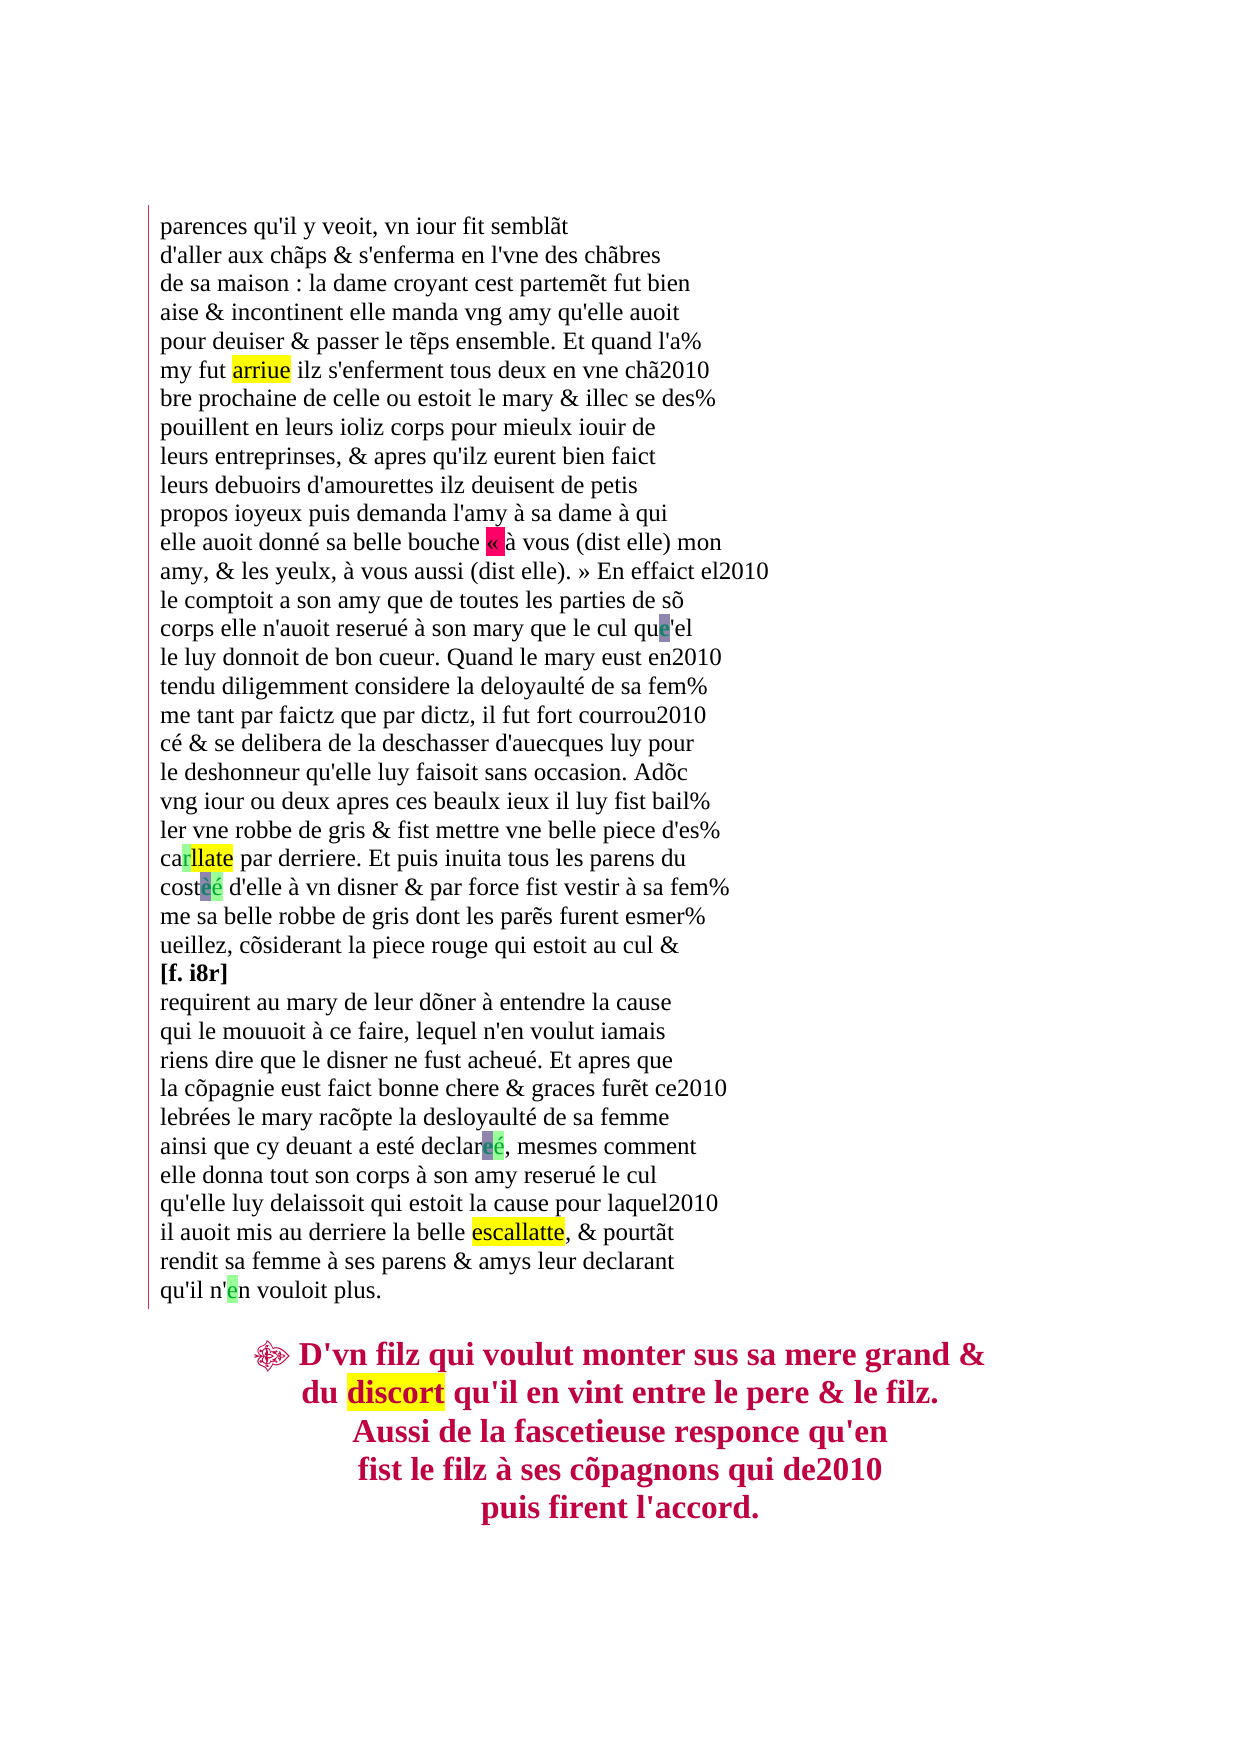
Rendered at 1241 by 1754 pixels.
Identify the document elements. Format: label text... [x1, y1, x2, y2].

text ❧ D'vn filz qui voulut monter sus sa mere grand & du discort qu'il en vint entre le pere & le filz. Aussi de la fascetieuse responce qu'en fist le filz à ses cõpagnons qui de2010 puis firent l'accord. [148, 1334, 1093, 1526]
text parences qu'il y veoit, vn iour fit semblãt d'aller aux chãps & s'enferma en l'vne des chãbres de sa maison : la dame croyant cest partemẽt fut bien aise & incontinent elle manda vng amy qu'elle auoit pour deuiser & passer le tẽps ensemble. Et quand l'a% my fut arriue ilz s'enferment tous deux en vne chã2010 bre prochaine de celle ou estoit le mary & illec se des% pouillent en leurs ioliz corps pour mieulx iouir de leurs entreprinses, & apres qu'ilz eurent bien faict leurs debuoirs d'amourettes ilz deuisent de petis propos ioyeux puis demanda l'amy à sa dame à qui elle auoit donné sa belle bouche « à vous (dist elle) mon amy, & les yeulx, à vous aussi (dist elle). » En effaict el2010 le comptoit a son amy que de toutes les parties de sõ corps elle n'auoit reserué à son mary que le cul que'el le luy donnoit de bon cueur. Quand le mary eust en2010 tendu diligemment considere la deloyaulté de sa fem% me tant par faictz que par dictz, il fut fort courrou2010 cé & se delibera de la deschasser d'auecques luy pour le deshonneur qu'elle luy faisoit sans occasion. Adõc vng iour ou deux apres ces beaulx ieux il luy fist bail% ler vne robbe de gris & fist mettre vne belle piece d'es% carllate par derriere. Et puis inuita tous les parens du costèé d'elle à vn disner & par force fist vestir à sa fem% me sa belle robbe de gris dont les parẽs furent esmer% ueillez, cõsiderant la piece rouge qui estoit au cul & [f. i8r] requirent au mary de leur dõner à entendre la cause qui le mouuoit à ce faire, lequel n'en voulut iamais riens dire que le disner ne fust acheué. Et apres que la cõpagnie eust faict bonne chere & graces furẽt ce2010 lebrées le mary racõpte la desloyaulté de sa femme ainsi que cy deuant a esté declareé, mesmes comment elle donna tout son corps à son amy reserué le cul qu'elle luy delaissoit qui estoit la cause pour laquel2010 il auoit mis au derriere la belle escallatte, & pourtãt rendit sa femme à ses parens & amys leur declarant qu'il n'en vouloit plus. [149, 205, 1093, 1309]
